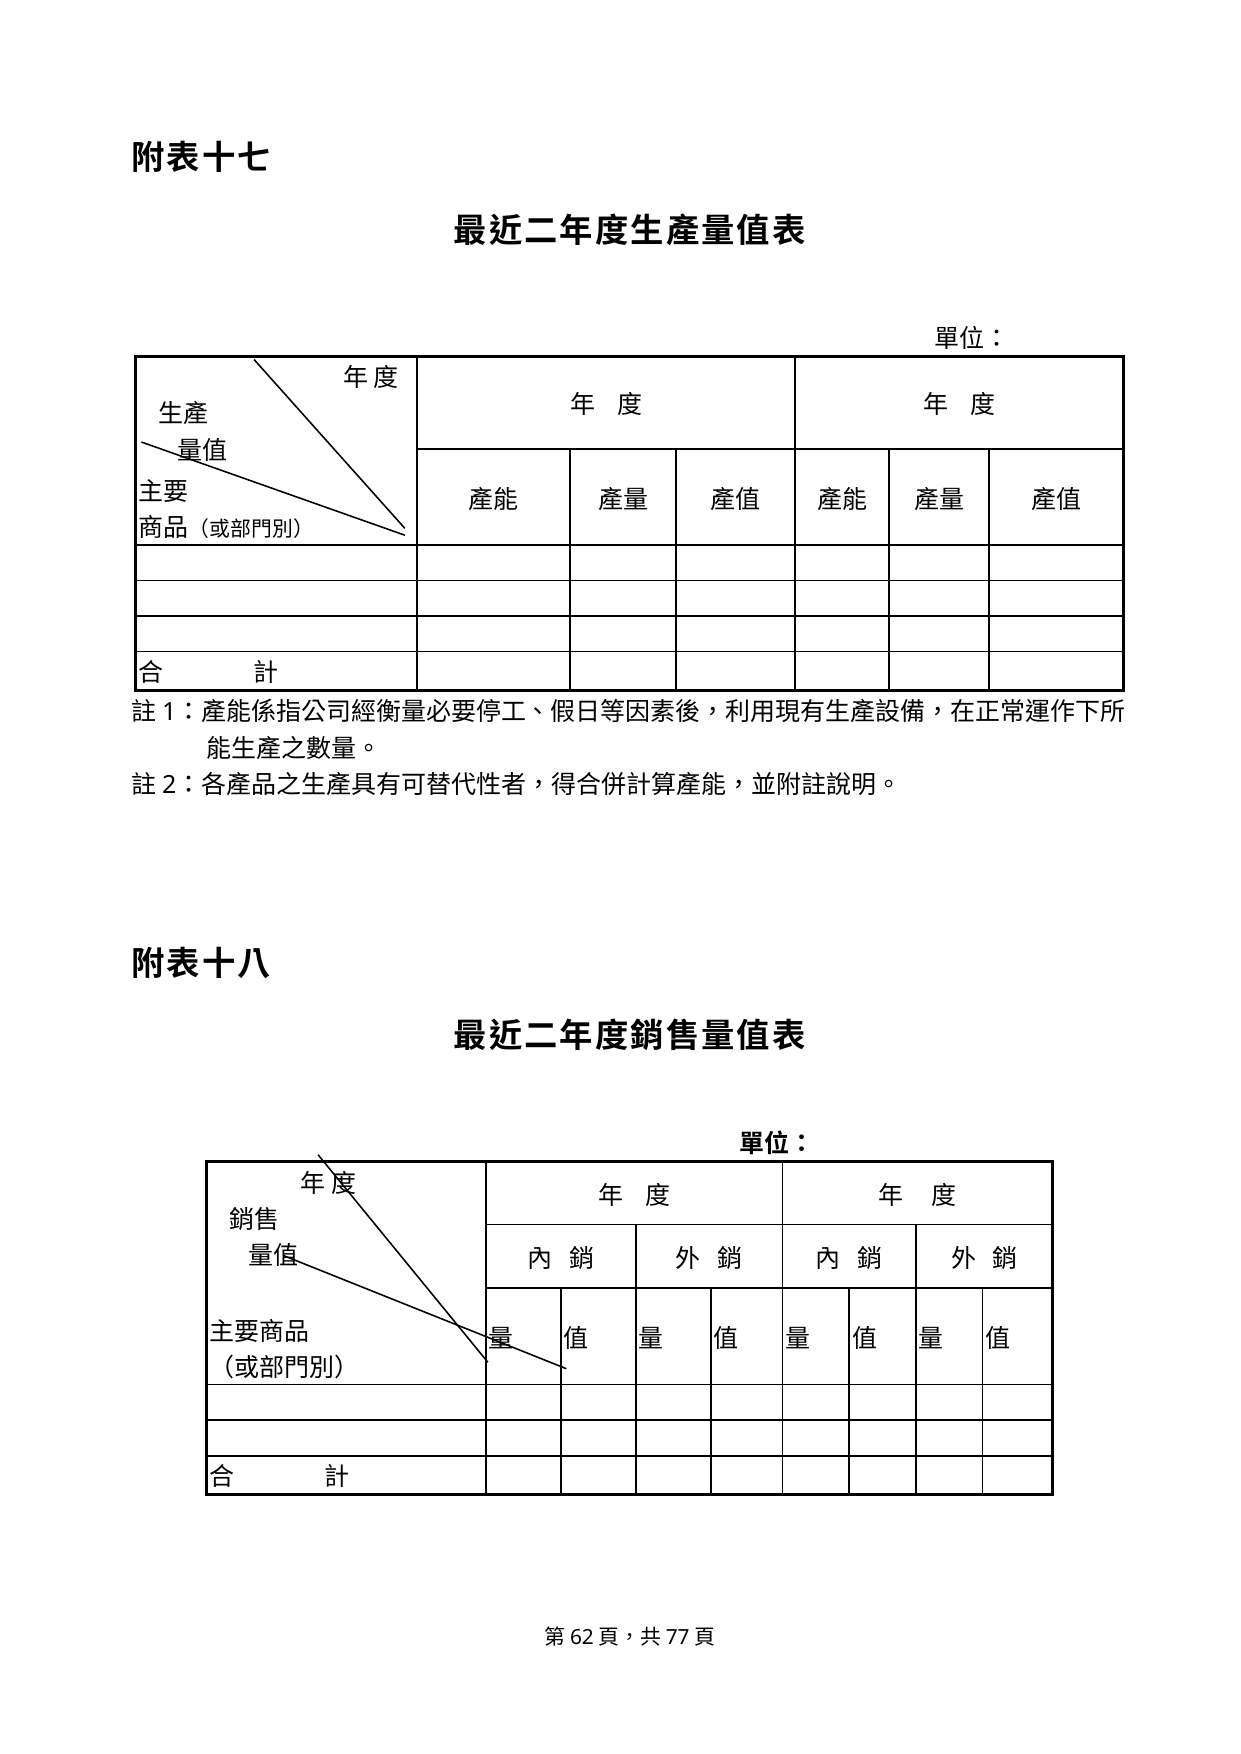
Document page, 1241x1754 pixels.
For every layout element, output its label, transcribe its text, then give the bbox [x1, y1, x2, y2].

table_cell [990, 617, 1122, 651]
table_cell [796, 546, 888, 579]
table_cell [208, 1421, 485, 1455]
table_cell 值 [562, 1289, 635, 1384]
table_cell [677, 581, 794, 615]
text 註 1：產能係指公司經衡量必要停工、假日等因素後，利用現有生產設備，在正常運作下所能生產之數量。 [131, 692, 1125, 764]
table_cell [796, 617, 888, 651]
table_cell [677, 617, 794, 651]
table_cell [712, 1457, 782, 1493]
table_cell [796, 581, 888, 615]
table_cell 產能 [418, 450, 569, 544]
table_cell [677, 652, 794, 689]
table_cell [562, 1421, 635, 1455]
table_cell 產量 [890, 450, 988, 544]
table_cell 外 銷 [917, 1225, 1051, 1287]
table_cell [562, 1385, 635, 1419]
table_cell [677, 546, 794, 579]
table_cell 值 [712, 1289, 782, 1384]
table_cell [137, 617, 416, 651]
table_cell [890, 617, 988, 651]
text 註 2：各產品之生產具有可替代性者，得合併計算產能，並附註說明。 [131, 764, 1125, 801]
table_cell [796, 652, 888, 689]
table_cell [783, 1385, 848, 1419]
table_cell 產量 [571, 450, 675, 544]
table_cell [487, 1385, 560, 1419]
table_cell [637, 1457, 710, 1493]
table_cell 值 [983, 1289, 1051, 1384]
table_cell [890, 546, 988, 579]
table_cell [983, 1421, 1051, 1455]
table_header 年 度 [418, 358, 794, 448]
table_cell [783, 1421, 848, 1455]
table_cell [562, 1457, 635, 1493]
table_cell [571, 652, 675, 689]
table_cell [637, 1421, 710, 1455]
table_cell [487, 1421, 560, 1455]
table_cell [487, 1457, 560, 1493]
table_cell 量 [783, 1289, 848, 1384]
table_cell 產值 [990, 450, 1122, 544]
text 附表十七 [131, 131, 1128, 179]
table_cell [418, 546, 569, 579]
table_cell [990, 652, 1122, 689]
table_cell [917, 1457, 982, 1493]
table_cell [137, 546, 416, 579]
table_cell [783, 1457, 848, 1493]
table_cell [418, 652, 569, 689]
table_cell [712, 1421, 782, 1455]
table_cell [983, 1385, 1051, 1419]
table_cell [850, 1385, 915, 1419]
table_cell 量 [487, 1339, 560, 1384]
table_cell 量 [917, 1289, 982, 1384]
table_cell 量 [637, 1289, 710, 1384]
table_header 年 度 [783, 1163, 1051, 1224]
text 單位： [284, 318, 1028, 354]
table_cell 產能 [796, 450, 888, 544]
table_cell [890, 581, 988, 615]
table_cell [917, 1385, 982, 1419]
table_cell [983, 1457, 1051, 1493]
table_cell [712, 1385, 782, 1419]
table_header 年 度 [796, 358, 1122, 448]
table_cell 量 [487, 1289, 560, 1364]
table_cell [990, 581, 1122, 615]
table_cell [890, 652, 988, 689]
table_cell [137, 581, 416, 615]
text 單位： [131, 1124, 1128, 1160]
table_cell 合 計 [208, 1457, 485, 1493]
table_cell 內 銷 [487, 1225, 635, 1287]
table_cell [208, 1385, 485, 1419]
text 最近二年度生產量值表 [131, 203, 1128, 252]
table_cell 外 銷 [637, 1225, 782, 1287]
table_cell 值 [850, 1289, 915, 1384]
table_header 年 度 銷售 量值 主要商品 （或部門別） [208, 1163, 485, 1384]
table_cell [990, 546, 1122, 579]
table_cell [850, 1457, 915, 1493]
table_cell [418, 617, 569, 651]
text 附表十八 [131, 937, 1128, 985]
table_cell 內 銷 [783, 1225, 915, 1287]
table_cell [571, 546, 675, 579]
table_cell [418, 581, 569, 615]
table_cell [637, 1385, 710, 1419]
table_cell [571, 617, 675, 651]
table_header 年 度 [487, 1163, 782, 1224]
table_cell [850, 1421, 915, 1455]
table_cell [571, 581, 675, 615]
table_cell 產值 [677, 450, 794, 544]
table_cell [917, 1421, 982, 1455]
text 最近二年度銷售量值表 [131, 1009, 1128, 1057]
table_header 年 度 生產 量值 主要 商品（或部門別） [137, 358, 416, 544]
table_cell 合 計 [137, 652, 416, 689]
